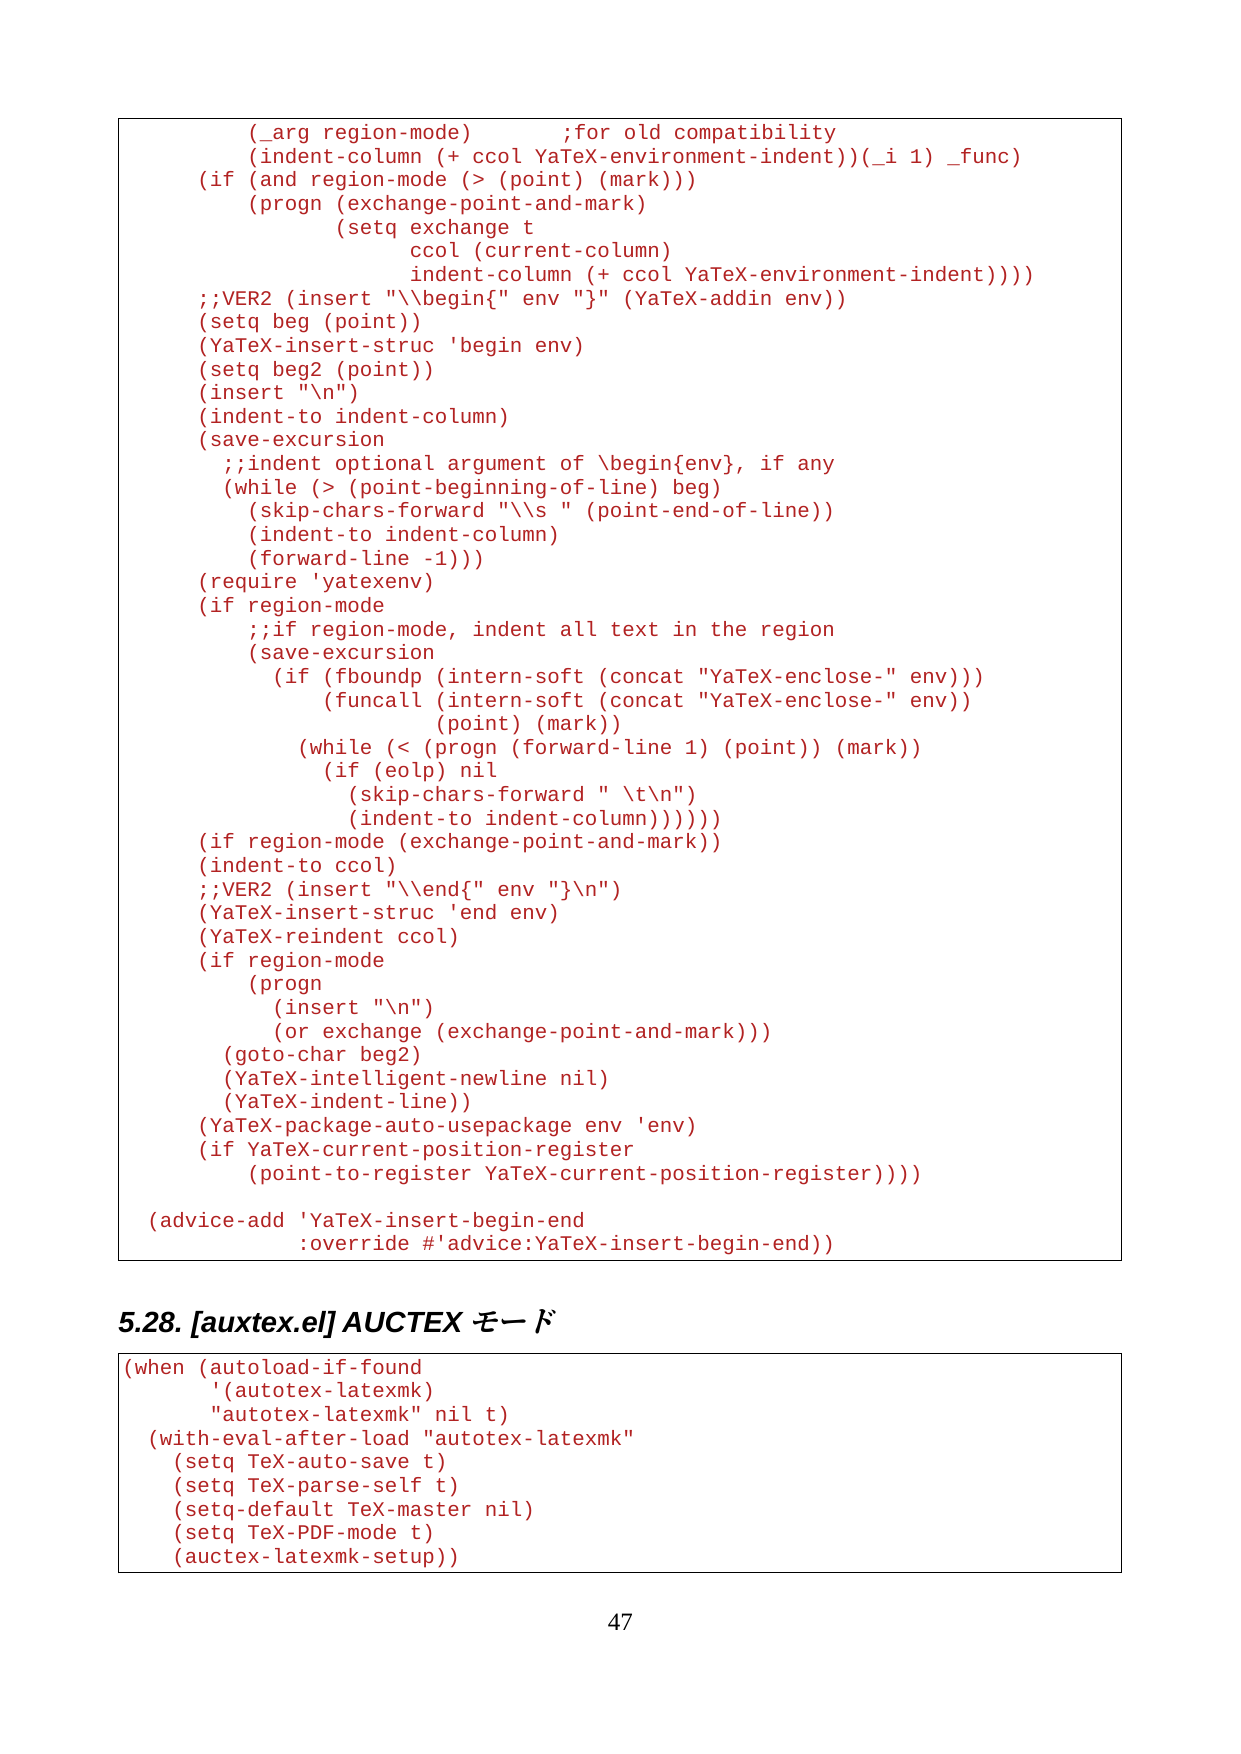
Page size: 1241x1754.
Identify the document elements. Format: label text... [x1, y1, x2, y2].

text (or exchange (exchange-point-and-mark))) [119, 1017, 1121, 1040]
text (while (< (progn (forward-line 1) (point)) (mark)) [119, 733, 1121, 757]
text (indent-to indent-column) [119, 520, 1121, 544]
text (indent-to ccol) [119, 851, 1121, 875]
text (auctex-latexmk-setup)) [119, 1542, 1121, 1572]
text (goto-char beg2) [119, 1040, 1121, 1064]
text (if region-mode [119, 591, 1121, 615]
text (advice-add 'YaTeX-insert-begin-end [119, 1206, 1121, 1229]
text (when (autoload-if-found [119, 1354, 1121, 1376]
text (YaTeX-intelligent-newline nil) [119, 1064, 1121, 1088]
text ;;VER2 (insert "\\begin{" env "}" (YaTeX-addin env)) [119, 284, 1121, 307]
text (indent-column (+ ccol YaTeX-environment-indent))(_i 1) _func) [119, 142, 1121, 165]
text (while (> (point-beginning-of-line) beg) [119, 473, 1121, 496]
text ;;if region-mode, indent all text in the region [119, 615, 1121, 638]
text (progn [119, 969, 1121, 993]
text (setq TeX-auto-save t) [119, 1447, 1121, 1471]
text (if region-mode (exchange-point-and-mark)) [119, 827, 1121, 851]
text indent-column (+ ccol YaTeX-environment-indent)))) [119, 260, 1121, 284]
text (progn (exchange-point-and-mark) [119, 189, 1121, 213]
text (forward-line -1))) [119, 544, 1121, 567]
text (insert "\n") [119, 993, 1121, 1017]
text (funcall (intern-soft (concat "YaTeX-enclose-" env)) [119, 686, 1121, 709]
subtitle [auxtex.el] AUCTEXモード [118, 1298, 1122, 1340]
text (if (and region-mode (> (point) (mark))) [119, 165, 1121, 189]
text (if YaTeX-current-position-register [119, 1135, 1121, 1158]
text (insert "\n") [119, 378, 1121, 402]
text (setq beg (point)) [119, 307, 1121, 331]
text (setq beg2 (point)) [119, 354, 1121, 378]
text ;;indent optional argument of \begin{env}, if any [119, 449, 1121, 473]
text (if region-mode [119, 946, 1121, 969]
text ;;VER2 (insert "\\end{" env "}\n") [119, 875, 1121, 898]
text (point) (mark)) [119, 709, 1121, 733]
text (indent-to indent-column)))))) [119, 804, 1121, 827]
text (save-excursion [119, 426, 1121, 449]
text (setq-default TeX-master nil) [119, 1495, 1121, 1518]
text (if (fboundp (intern-soft (concat "YaTeX-enclose-" env))) [119, 662, 1121, 686]
text "autotex-latexmk" nil t) [119, 1400, 1121, 1424]
text (if (eolp) nil [119, 757, 1121, 780]
text '(autotex-latexmk) [119, 1376, 1121, 1400]
text (YaTeX-indent-line)) [119, 1088, 1121, 1111]
text (require 'yatexenv) [119, 567, 1121, 591]
text (indent-to indent-column) [119, 402, 1121, 426]
text (save-excursion [119, 638, 1121, 662]
text (setq TeX-PDF-mode t) [119, 1518, 1121, 1542]
text (YaTeX-reindent ccol) [119, 922, 1121, 946]
text (setq exchange t [119, 213, 1121, 236]
text (YaTeX-insert-struc 'end env) [119, 898, 1121, 922]
text (setq TeX-parse-self t) [119, 1471, 1121, 1495]
text (with-eval-after-load "autotex-latexmk" [119, 1424, 1121, 1447]
text :override #'advice:YaTeX-insert-begin-end)) [119, 1229, 1121, 1260]
text (skip-chars-forward "\\s " (point-end-of-line)) [119, 496, 1121, 520]
text (skip-chars-forward " \t\n") [119, 780, 1121, 804]
text (_arg region-mode) ;for old compatibility [119, 119, 1121, 142]
text ccol (current-column) [119, 236, 1121, 260]
text (point-to-register YaTeX-current-position-register)))) [119, 1158, 1121, 1182]
text (YaTeX-insert-struc 'begin env) [119, 331, 1121, 354]
text (YaTeX-package-auto-usepackage env 'env) [119, 1111, 1121, 1135]
